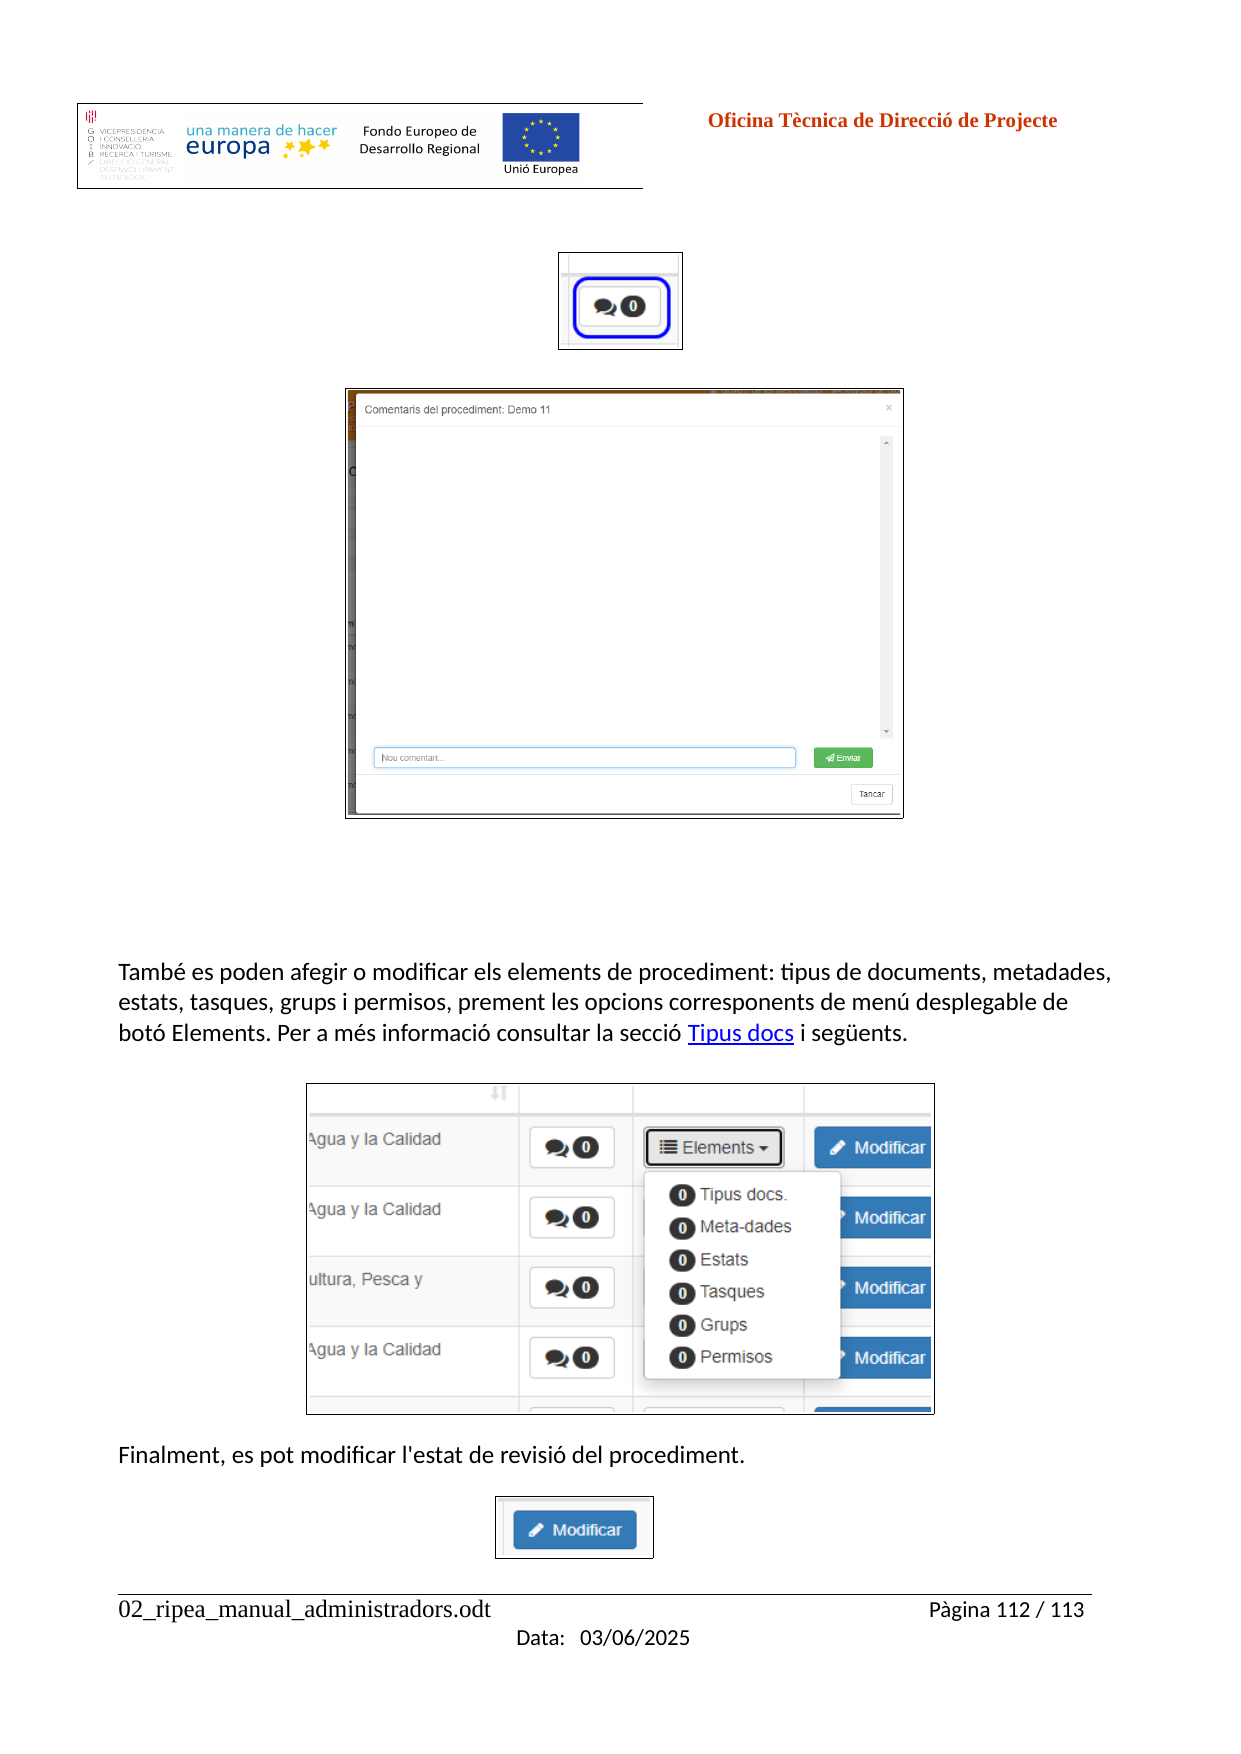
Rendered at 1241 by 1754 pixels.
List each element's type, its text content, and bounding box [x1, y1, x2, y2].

text També es poden afegir o modificar els elements de procediment: tipus de documents, metadades, estats, tasques, grups i permisos, prement les opcions corresponents de menú desplegable de botó Elements. Per a més informació consultar la secció Tipus docs i següents. [118, 956, 1122, 1047]
picture [309, 1086, 931, 1412]
picture [184, 108, 585, 182]
text Finalment, es pot modificar l'estat de revisió del procediment. [118, 1439, 1122, 1470]
picture [561, 255, 679, 347]
picture [82, 108, 178, 182]
picture [347, 390, 901, 815]
picture [498, 1498, 650, 1555]
